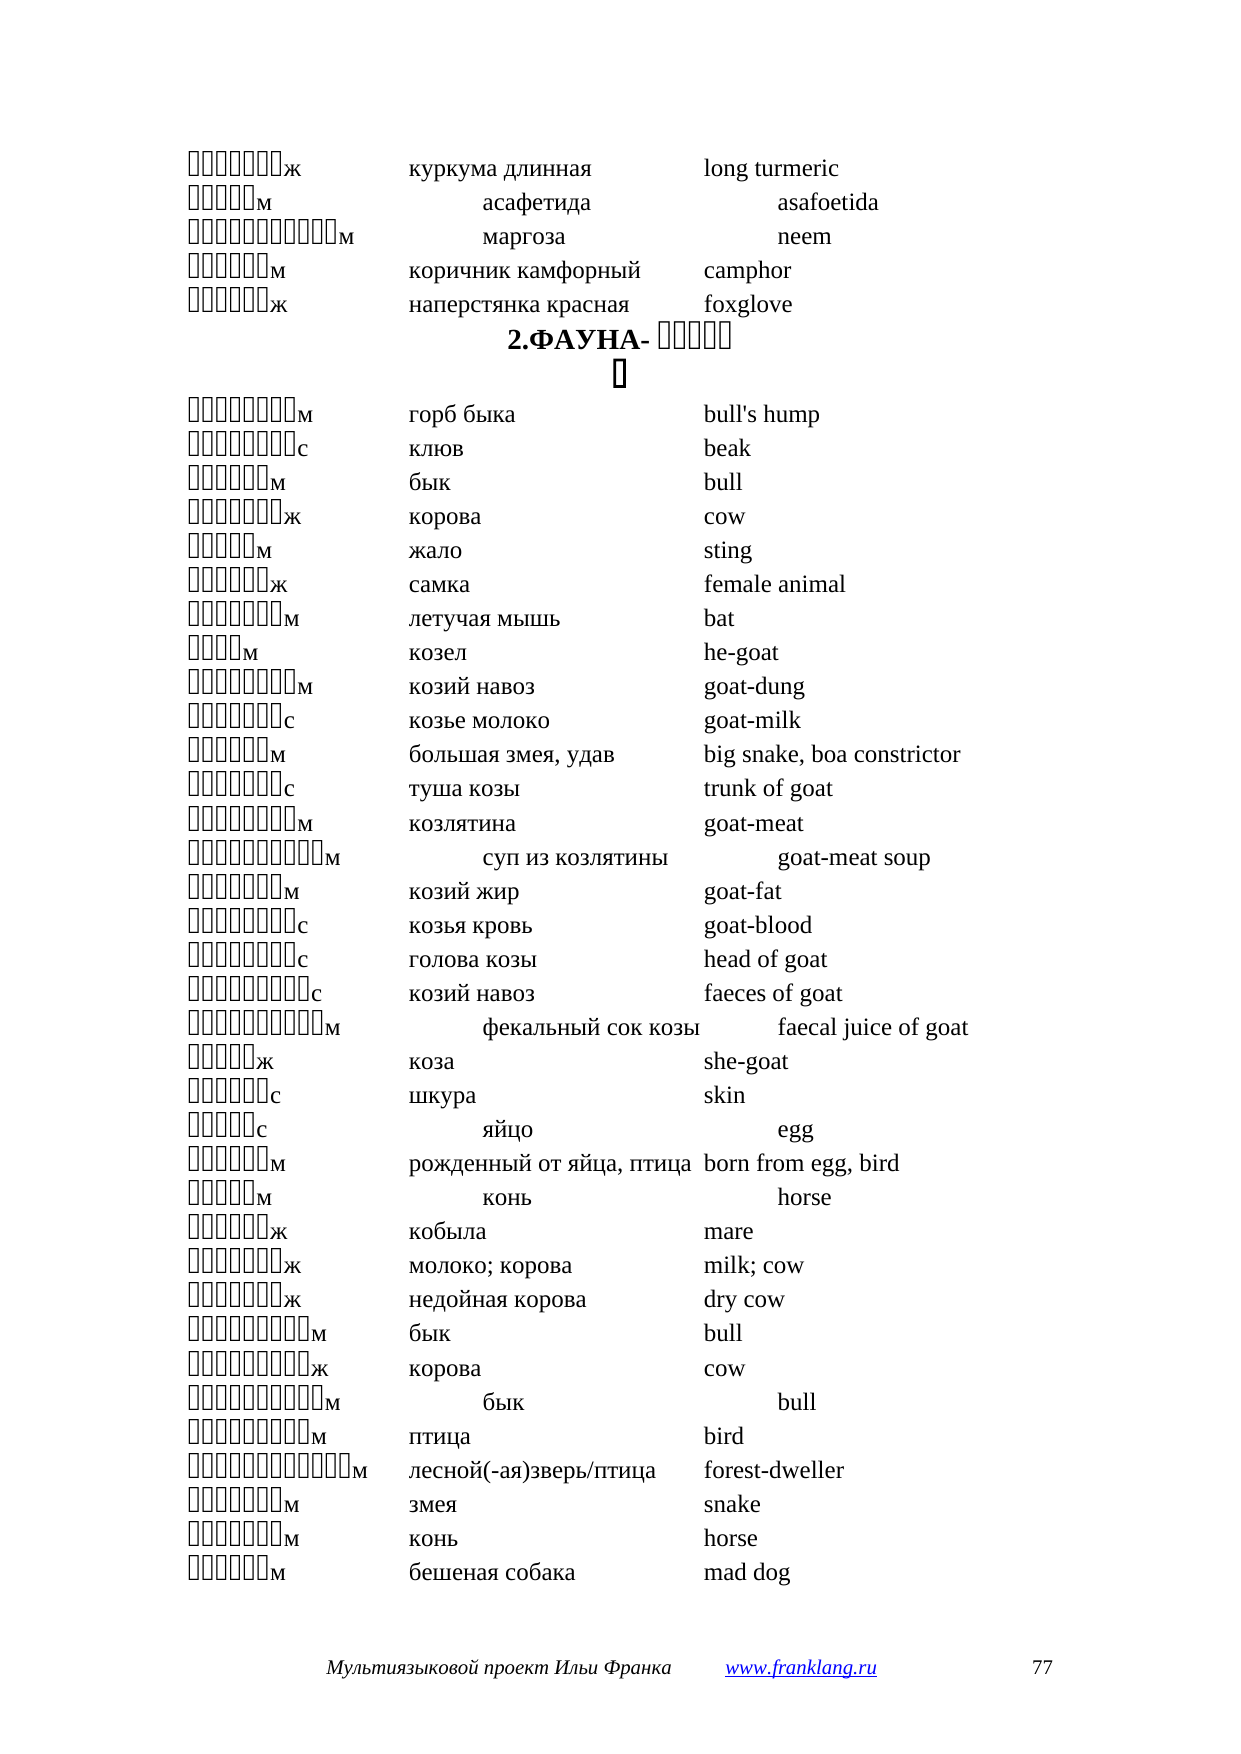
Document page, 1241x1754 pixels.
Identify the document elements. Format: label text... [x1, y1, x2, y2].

text ж самка female animal [187, 566, 1053, 601]
text м бешеная собака mad dog [187, 1554, 1053, 1588]
text с туша козы trunk of goat [187, 771, 1053, 805]
text м бык bull [187, 1384, 1053, 1418]
text ж недойная корова dry cow [187, 1282, 1053, 1316]
text с козья кровь goat-blood [187, 907, 1053, 941]
text ж наперстянка красная foxglove [187, 286, 1053, 320]
text м конь horse [187, 1520, 1053, 1554]
text с шкура skin [187, 1077, 1053, 1111]
text ж корова cow [187, 1350, 1053, 1384]
text ж молоко; корова milk; cow [187, 1248, 1053, 1282]
text с голова козы head of goat [187, 941, 1053, 975]
text 2.ФАУНА-  [187, 320, 1053, 358]
text ж коза she-goat [187, 1043, 1053, 1077]
text с клюв beak [187, 430, 1053, 464]
text м бык bull [187, 464, 1053, 498]
text ж кобыла mare [187, 1214, 1053, 1248]
text м коричник камфорный camphor [187, 252, 1053, 286]
text м рожденный от яйца, птица born from egg, bird [187, 1146, 1053, 1179]
text м горб быка bull's hump [187, 396, 1053, 430]
text м фекальный сок козы faecal juice of goat [187, 1009, 1053, 1043]
text м большая змея, удав big snake, boa constrictor [187, 737, 1053, 771]
text с яйцо egg [187, 1111, 1053, 1146]
text м маргоза neem [187, 218, 1053, 252]
text м асафетида asafoetida [187, 184, 1053, 218]
text м козий навоз goat-dung [187, 669, 1053, 703]
text ж куркума длинная long turmeric [187, 150, 1053, 184]
text м жало sting [187, 532, 1053, 566]
text м летучая мышь bat [187, 601, 1053, 634]
text м бык bull [187, 1316, 1053, 1350]
text м змея snake [187, 1486, 1053, 1520]
text м лесной(-ая)зверь/птица forest-dweller [187, 1452, 1053, 1486]
text м конь horse [187, 1179, 1053, 1214]
text  [187, 358, 1053, 396]
text м козлятина goat-meat [187, 805, 1053, 839]
text м суп из козлятины goat-meat soup [187, 839, 1053, 873]
text ж корова cow [187, 498, 1053, 532]
text м козий жир goat-fat [187, 873, 1053, 907]
text м птица bird [187, 1418, 1053, 1452]
text с козье молоко goat-milk [187, 703, 1053, 737]
text м козел he-goat [187, 634, 1053, 669]
text с козий навоз faeces of goat [187, 975, 1053, 1009]
